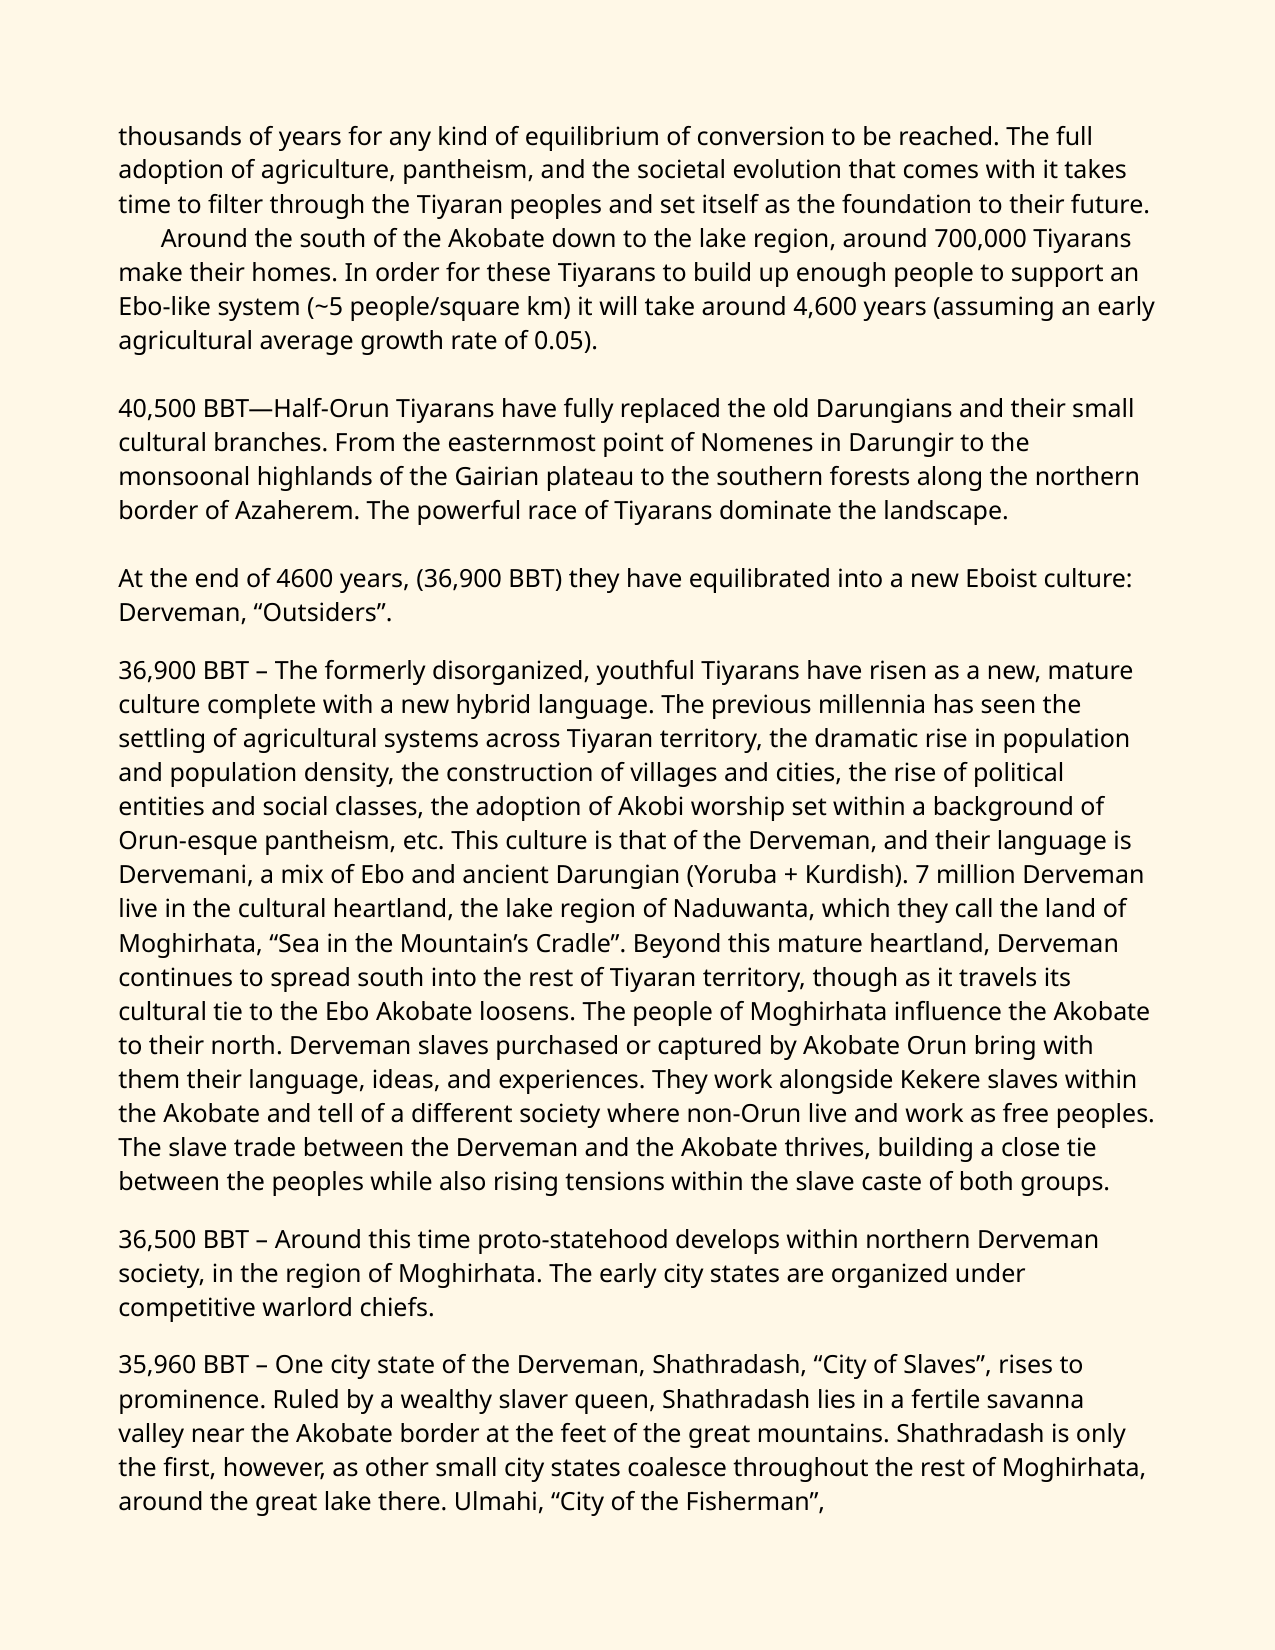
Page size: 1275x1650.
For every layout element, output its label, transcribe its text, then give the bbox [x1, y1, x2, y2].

text Around the south of the Akobate down to the lake region, around 700,000 Tiyarans make their homes. In order for these Tiyarans to build up enough people to support an Ebo-like system (~5 people/square km) it will take around 4,600 years (assuming an early agricultural average growth rate of 0.05). [118, 220, 1157, 357]
text At the end of 4600 years, (36,900 BBT) they have equilibrated into a new Eboist culture: Derveman, “Outsiders”. [118, 561, 1157, 629]
text 36,500 BBT – Around this time proto-statehood develops within northern Derveman society, in the region of Moghirhata. The early city states are organized under competitive warlord chiefs. [118, 1221, 1157, 1323]
text thousands of years for any kind of equilibrium of conversion to be reached. The full adoption of agriculture, pantheism, and the societal evolution that comes with it takes time to filter through the Tiyaran peoples and set itself as the foundation to their future. [118, 118, 1157, 220]
text 40,500 BBT—Half-Orun Tiyarans have fully replaced the old Darungians and their small cultural branches. From the easternmost point of Nomenes in Darungir to the monsoonal highlands of the Gairian plateau to the southern forests along the northern border of Azaherem. The powerful race of Tiyarans dominate the landscape. [118, 391, 1157, 527]
text 36,900 BBT – The formerly disorganized, youthful Tiyarans have risen as a new, mature culture complete with a new hybrid language. The previous millennia has seen the settling of agricultural systems across Tiyaran territory, the dramatic rise in population and population density, the construction of villages and cities, the rise of political entities and social classes, the adoption of Akobi worship set within a background of Orun-esque pantheism, etc. This culture is that of the Derveman, and their language is Dervemani, a mix of Ebo and ancient Darungian (Yoruba + Kurdish). 7 million Derveman live in the cultural heartland, the lake region of Naduwanta, which they call the land of Moghirhata, “Sea in the Mountain’s Cradle”. Beyond this mature heartland, Derveman continues to spread south into the rest of Tiyaran territory, though as it travels its cultural tie to the Ebo Akobate loosens. The people of Moghirhata influence the Akobate to their north. Derveman slaves purchased or captured by Akobate Orun bring with them their language, ideas, and experiences. They work alongside Kekere slaves within the Akobate and tell of a different society where non-Orun live and work as free peoples. The slave trade between the Derveman and the Akobate thrives, building a close tie between the peoples while also rising tensions within the slave caste of both groups. [118, 653, 1157, 1198]
text 35,960 BBT – One city state of the Derveman, Shathradash, “City of Slaves”, rises to prominence. Ruled by a wealthy slaver queen, Shathradash lies in a fertile savanna valley near the Akobate border at the feet of the great mountains. Shathradash is only the first, however, as other small city states coalesce throughout the rest of Moghirhata, around the great lake there. Ulmahi, “City of the Fisherman”, [118, 1347, 1157, 1517]
